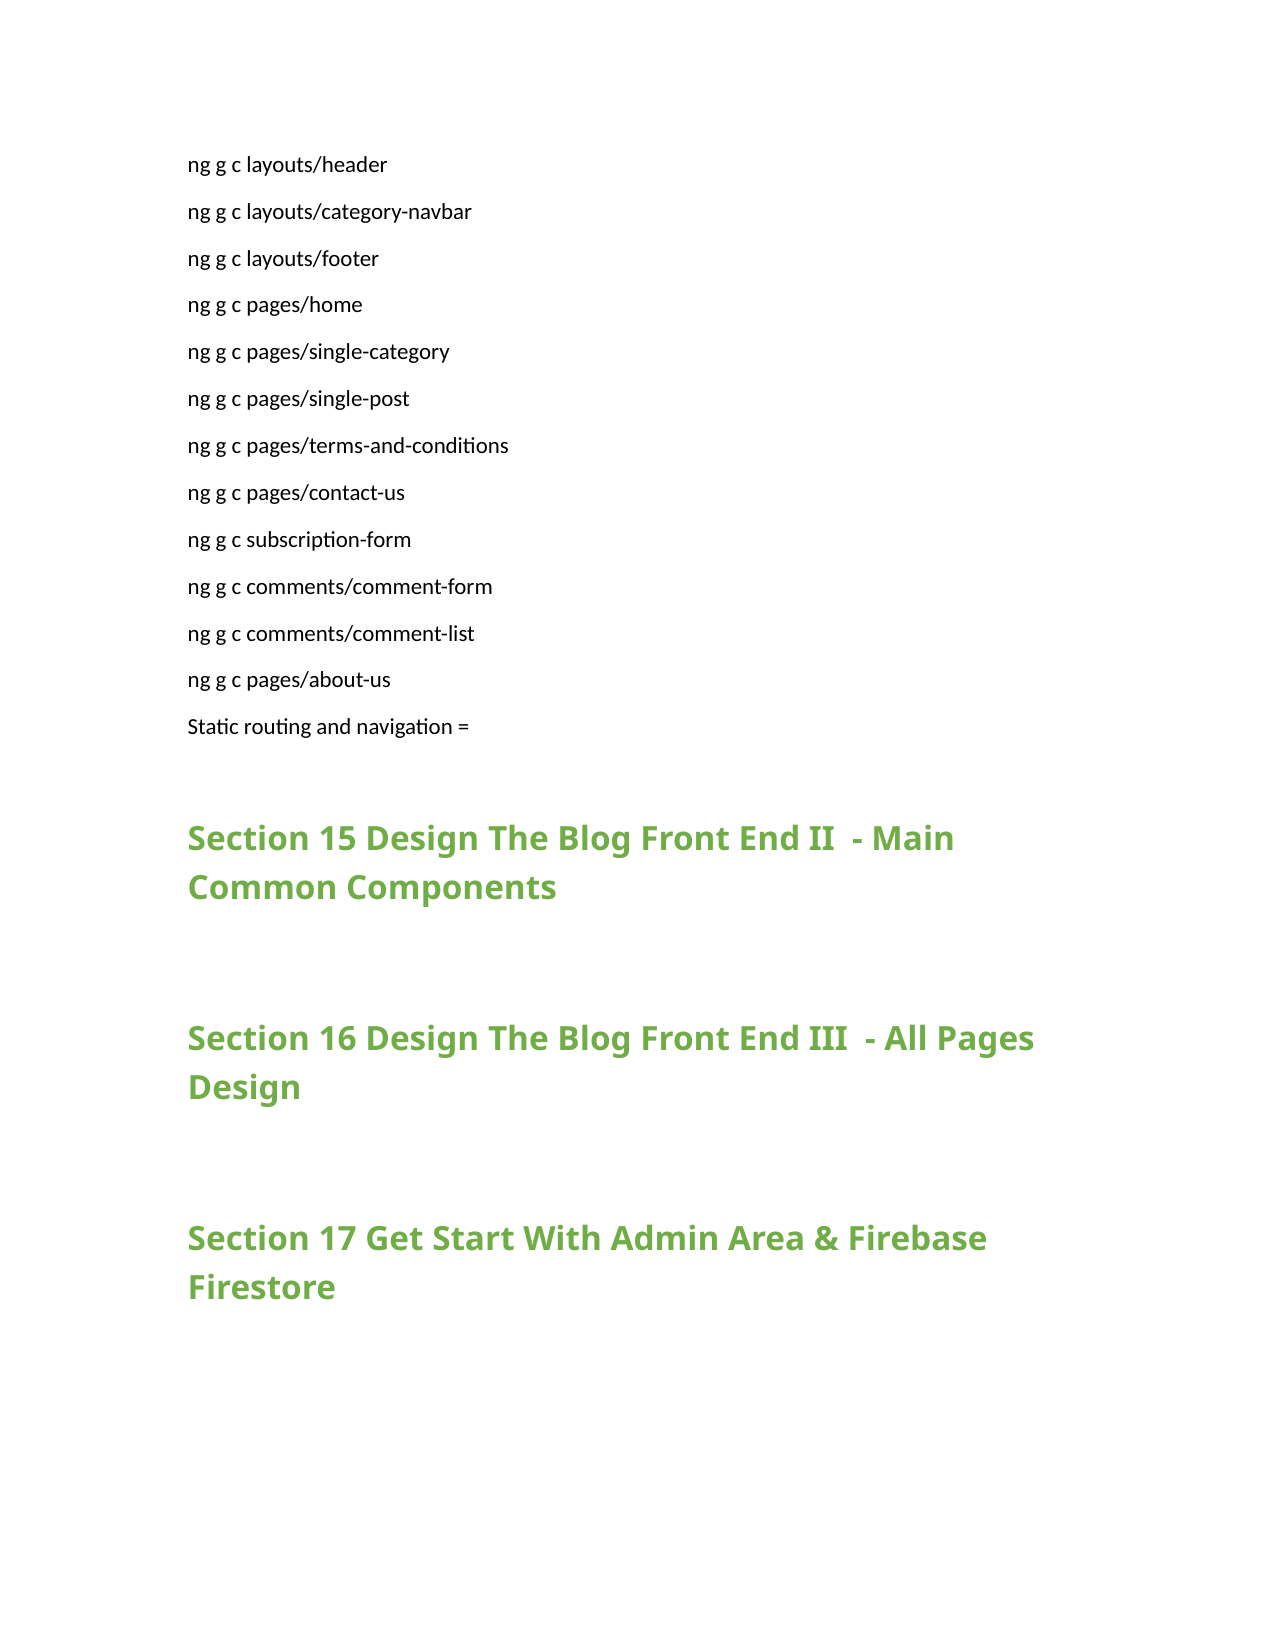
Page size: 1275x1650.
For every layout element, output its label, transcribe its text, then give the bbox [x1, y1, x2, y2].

text ng g c comments/comment-form [187, 572, 1087, 600]
text ng g c pages/single-post [187, 384, 1087, 412]
text ng g c pages/home [187, 291, 1087, 319]
text ng g c pages/terms-and-conditions [187, 431, 1087, 459]
text ng g c subscription-form [187, 525, 1087, 553]
text ng g c pages/contact-us [187, 478, 1087, 506]
text ng g c pages/single-category [187, 337, 1087, 366]
text Static routing and navigation = [187, 712, 1087, 741]
subtitle Section 17 Get Start With Admin Area & Firebase Firestore [187, 1214, 1087, 1309]
text ng g c pages/about-us [187, 666, 1087, 694]
subtitle Section 16 Design The Blog Front End III - All Pages Design [187, 1014, 1087, 1109]
text ng g c comments/comment-list [187, 619, 1087, 647]
subtitle Section 15 Design The Blog Front End II - Main Common Components [187, 814, 1087, 909]
text ng g c layouts/footer [187, 244, 1087, 272]
text ng g c layouts/header [187, 150, 1087, 178]
text ng g c layouts/category-navbar [187, 197, 1087, 225]
